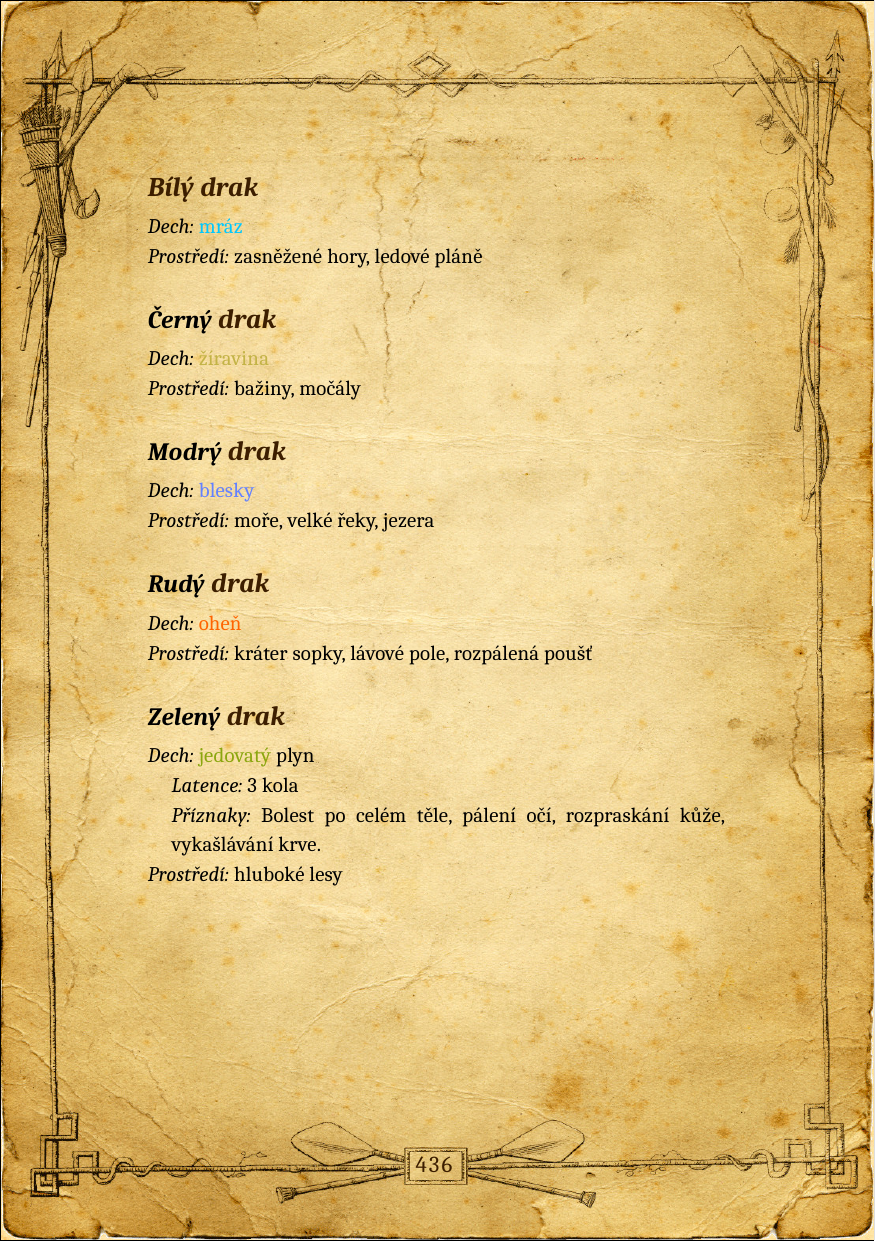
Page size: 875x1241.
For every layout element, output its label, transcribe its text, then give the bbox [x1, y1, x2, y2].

text Prostředí: bažiny, močály [148, 377, 726, 401]
text Prostředí: zasněžené hory, ledové pláně [148, 244, 726, 268]
text Dech: mráz [148, 215, 726, 239]
subtitle Modrý drak [148, 436, 726, 467]
subtitle Bílý drak [148, 172, 726, 203]
subtitle Rudý drak [148, 568, 726, 599]
text Dech: žíravina [148, 347, 726, 371]
text Prostředí: kráter sopky, lávové pole, rozpálená poušť [148, 641, 726, 665]
subtitle Černý drak [148, 304, 726, 335]
text Prostředí: hluboké lesy [148, 863, 726, 887]
text Dech: oheň [148, 611, 726, 635]
text Dech: jedovatý plyn Latence: 3 kola Příznaky: Bolest po celém těle, pálení očí, rozpraskání kůže, vykašlávání krve. [148, 743, 726, 857]
subtitle Zelený drak [148, 701, 726, 732]
text Dech: blesky [148, 479, 726, 503]
picture [1, 1, 874, 1240]
text Prostředí: moře, velké řeky, jezera [148, 509, 726, 533]
